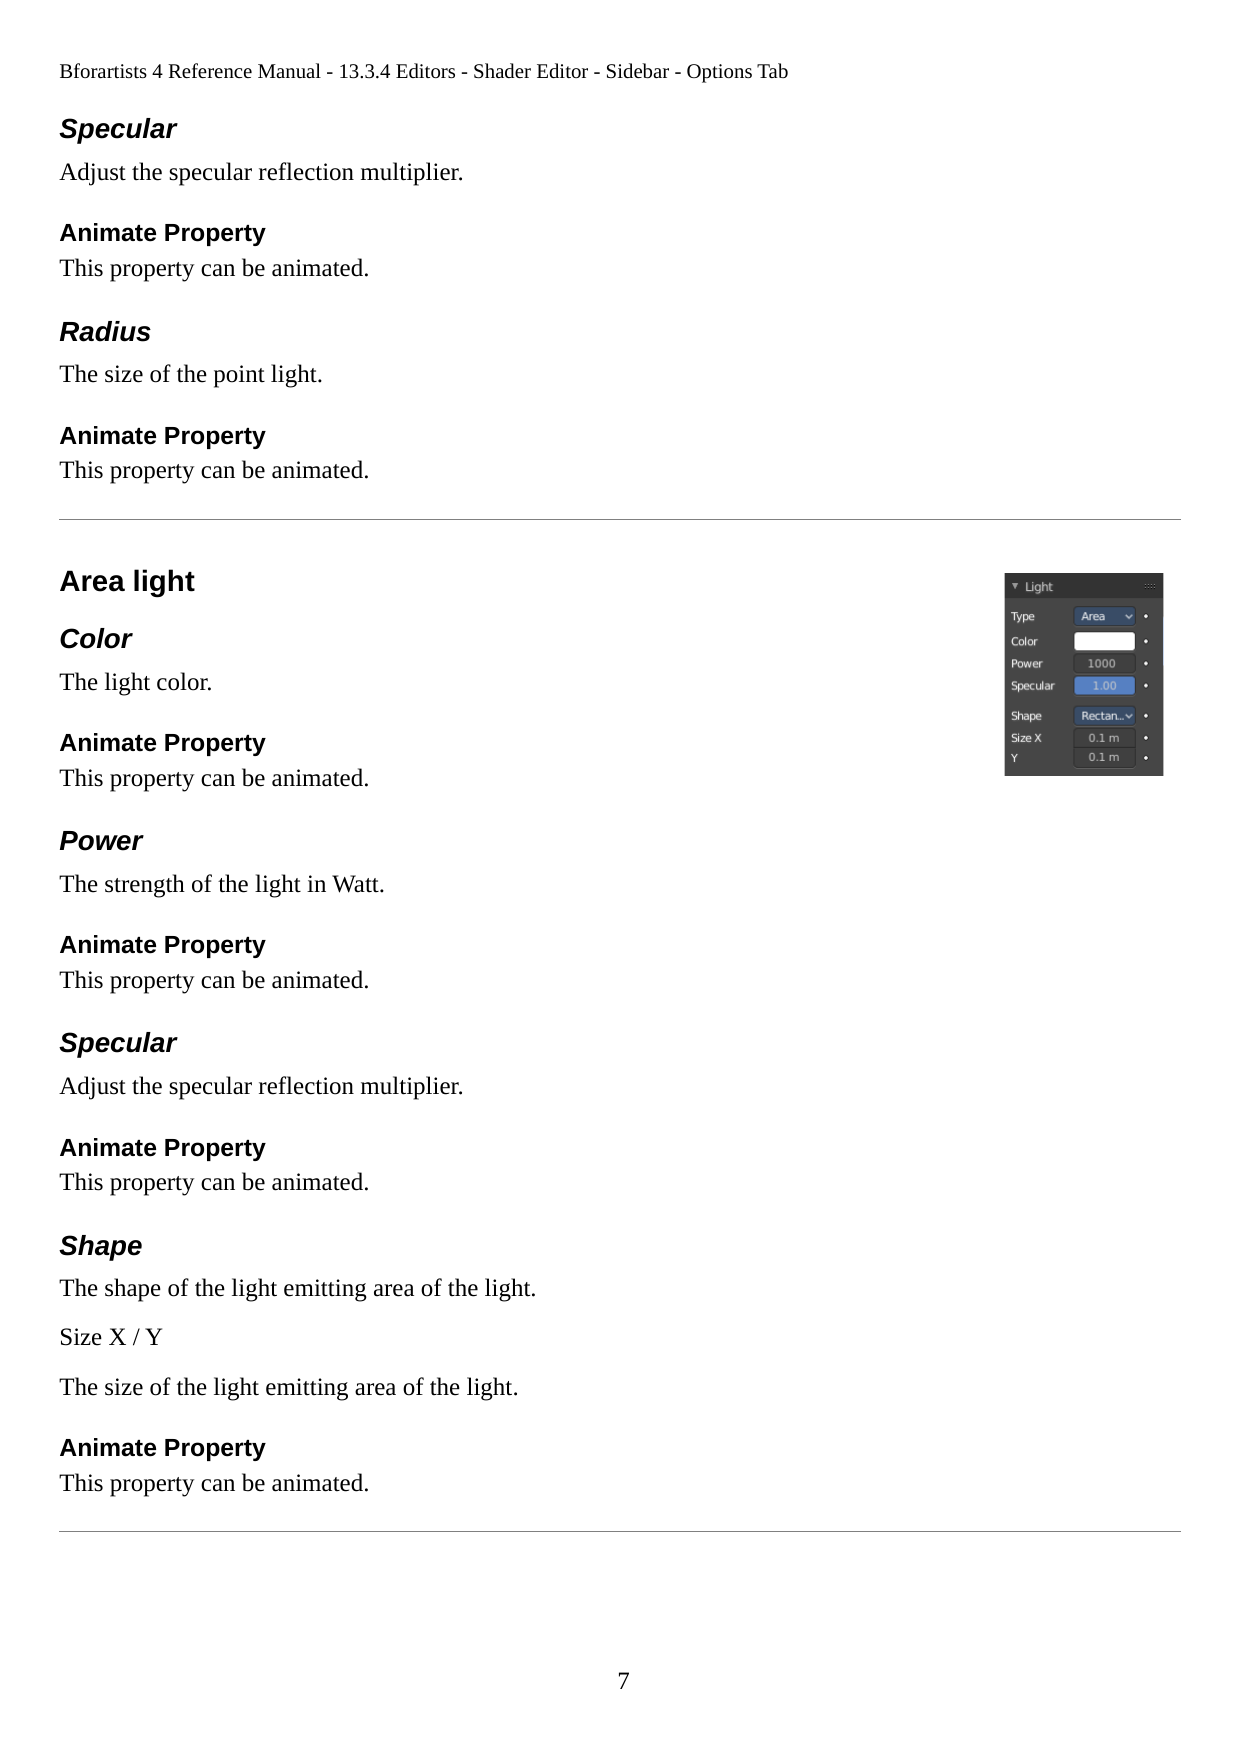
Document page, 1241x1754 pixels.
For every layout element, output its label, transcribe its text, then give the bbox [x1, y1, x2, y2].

subtitle Animate Property [59, 1433, 1181, 1462]
text This property can be animated. [59, 1167, 1181, 1196]
text This property can be animated. [59, 965, 1181, 994]
subtitle [1164, 622, 1181, 654]
subtitle Area light [59, 563, 1181, 597]
text The light color. [59, 667, 1004, 695]
text Adjust the specular reflection multiplier. [59, 157, 1181, 186]
text Adjust the specular reflection multiplier. [59, 1071, 1181, 1100]
subtitle Animate Property [59, 218, 1181, 247]
subtitle Power [59, 824, 1181, 856]
text The size of the point light. [59, 359, 1181, 388]
subtitle Specular [59, 1027, 1181, 1059]
text The size of the light emitting area of the light. [59, 1372, 1181, 1400]
subtitle [1164, 728, 1181, 757]
subtitle Animate Property [59, 1133, 1181, 1161]
text The strength of the light in Watt. [59, 869, 1181, 898]
text This property can be animated. [59, 253, 1181, 282]
picture [1004, 573, 1164, 776]
subtitle Animate Property [59, 728, 1004, 757]
subtitle Color [59, 622, 1004, 654]
subtitle Radius [59, 315, 1181, 347]
text Size X / Y [59, 1322, 1181, 1351]
text This property can be animated. [59, 456, 1181, 484]
subtitle Animate Property [59, 930, 1181, 959]
text The shape of the light emitting area of the light. [59, 1273, 1181, 1302]
subtitle Specular [59, 113, 1181, 144]
text This property can be animated. [59, 1468, 1181, 1497]
text This property can be animated. [59, 763, 1181, 792]
subtitle Animate Property [59, 421, 1181, 449]
subtitle Shape [59, 1229, 1181, 1261]
text [1164, 667, 1181, 695]
